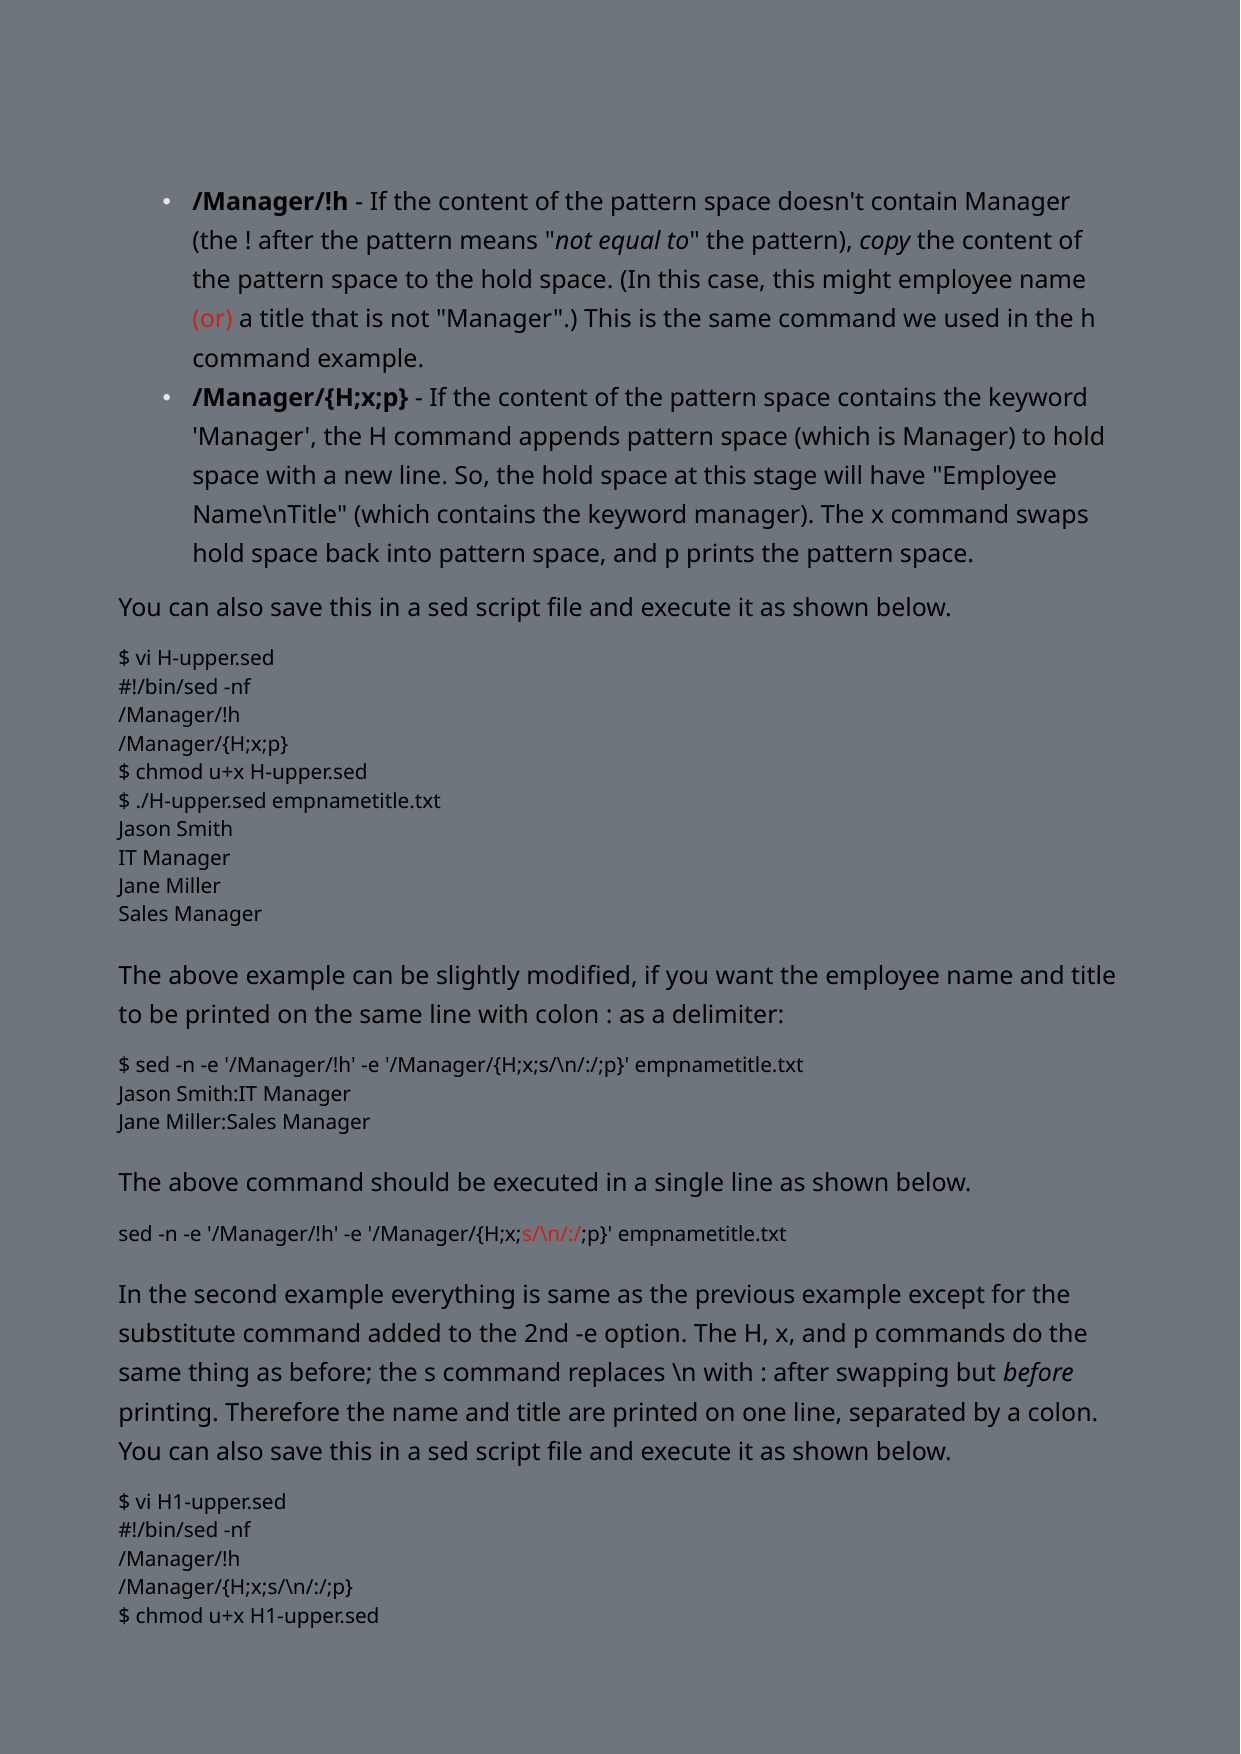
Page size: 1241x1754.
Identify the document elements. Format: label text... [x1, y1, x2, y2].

text Jason Smith:IT Manager [118, 1079, 1122, 1107]
text #!/bin/sed -nf [118, 1516, 1122, 1544]
text Jane Miller [118, 871, 1122, 899]
text Sales Manager [118, 899, 1122, 928]
text /Manager/{H;x;p} [118, 729, 1122, 757]
text $ vi H-upper.sed [118, 643, 1122, 672]
text $ ./H-upper.sed empnametitle.txt [118, 786, 1122, 814]
text $ chmod u+x H-upper.sed [118, 757, 1122, 786]
text $ vi H1-upper.sed [118, 1487, 1122, 1516]
list /Manager/!h - If the content of the pattern space doesn't contain Manager (the ! after the pattern means "not equal to" the pattern), copy the content of the pattern space to the hold space. (In this case, this might employee name (or) a title that is not "Manager".) This is the same command we used in the h command example. [162, 183, 1122, 374]
text /Manager/!h [118, 700, 1122, 729]
text /Manager/{H;x;s/\n/:/;p} [118, 1572, 1122, 1601]
text $ chmod u+x H1-upper.sed [118, 1601, 1122, 1629]
text sed -n -e '/Manager/!h' -e '/Manager/{H;x;s/\n/:/;p}' empnametitle.txt [118, 1219, 1122, 1247]
text In the second example everything is same as the previous example except for the substitute command added to the 2nd -e option. The H, x, and p commands do the same thing as before; the s command replaces \n with : after swapping but before printing. Therefore the name and title are printed on one line, separated by a colon. You can also save this in a sed script file and execute it as shown below. [118, 1277, 1122, 1467]
text The above command should be executed in a single line as shown below. [118, 1165, 1122, 1199]
text #!/bin/sed -nf [118, 672, 1122, 700]
text Jane Miller:Sales Manager [118, 1107, 1122, 1136]
list /Manager/{H;x;p} - If the content of the pattern space contains the keyword 'Manager', the H command appends pattern space (which is Manager) to hold space with a new line. So, the hold space at this stage will have "Employee Name\nTitle" (which contains the keyword manager). The x command swaps hold space back into pattern space, and p prints the pattern space. [162, 379, 1122, 570]
text You can also save this in a sed script file and execute it as shown below. [118, 590, 1122, 624]
text IT Manager [118, 843, 1122, 871]
text $ sed -n -e '/Manager/!h' -e '/Manager/{H;x;s/\n/:/;p}' empnametitle.txt [118, 1050, 1122, 1079]
text Jason Smith [118, 814, 1122, 843]
text /Manager/!h [118, 1544, 1122, 1572]
text The above example can be slightly modified, if you want the employee name and title to be printed on the same line with colon : as a delimiter: [118, 957, 1122, 1031]
